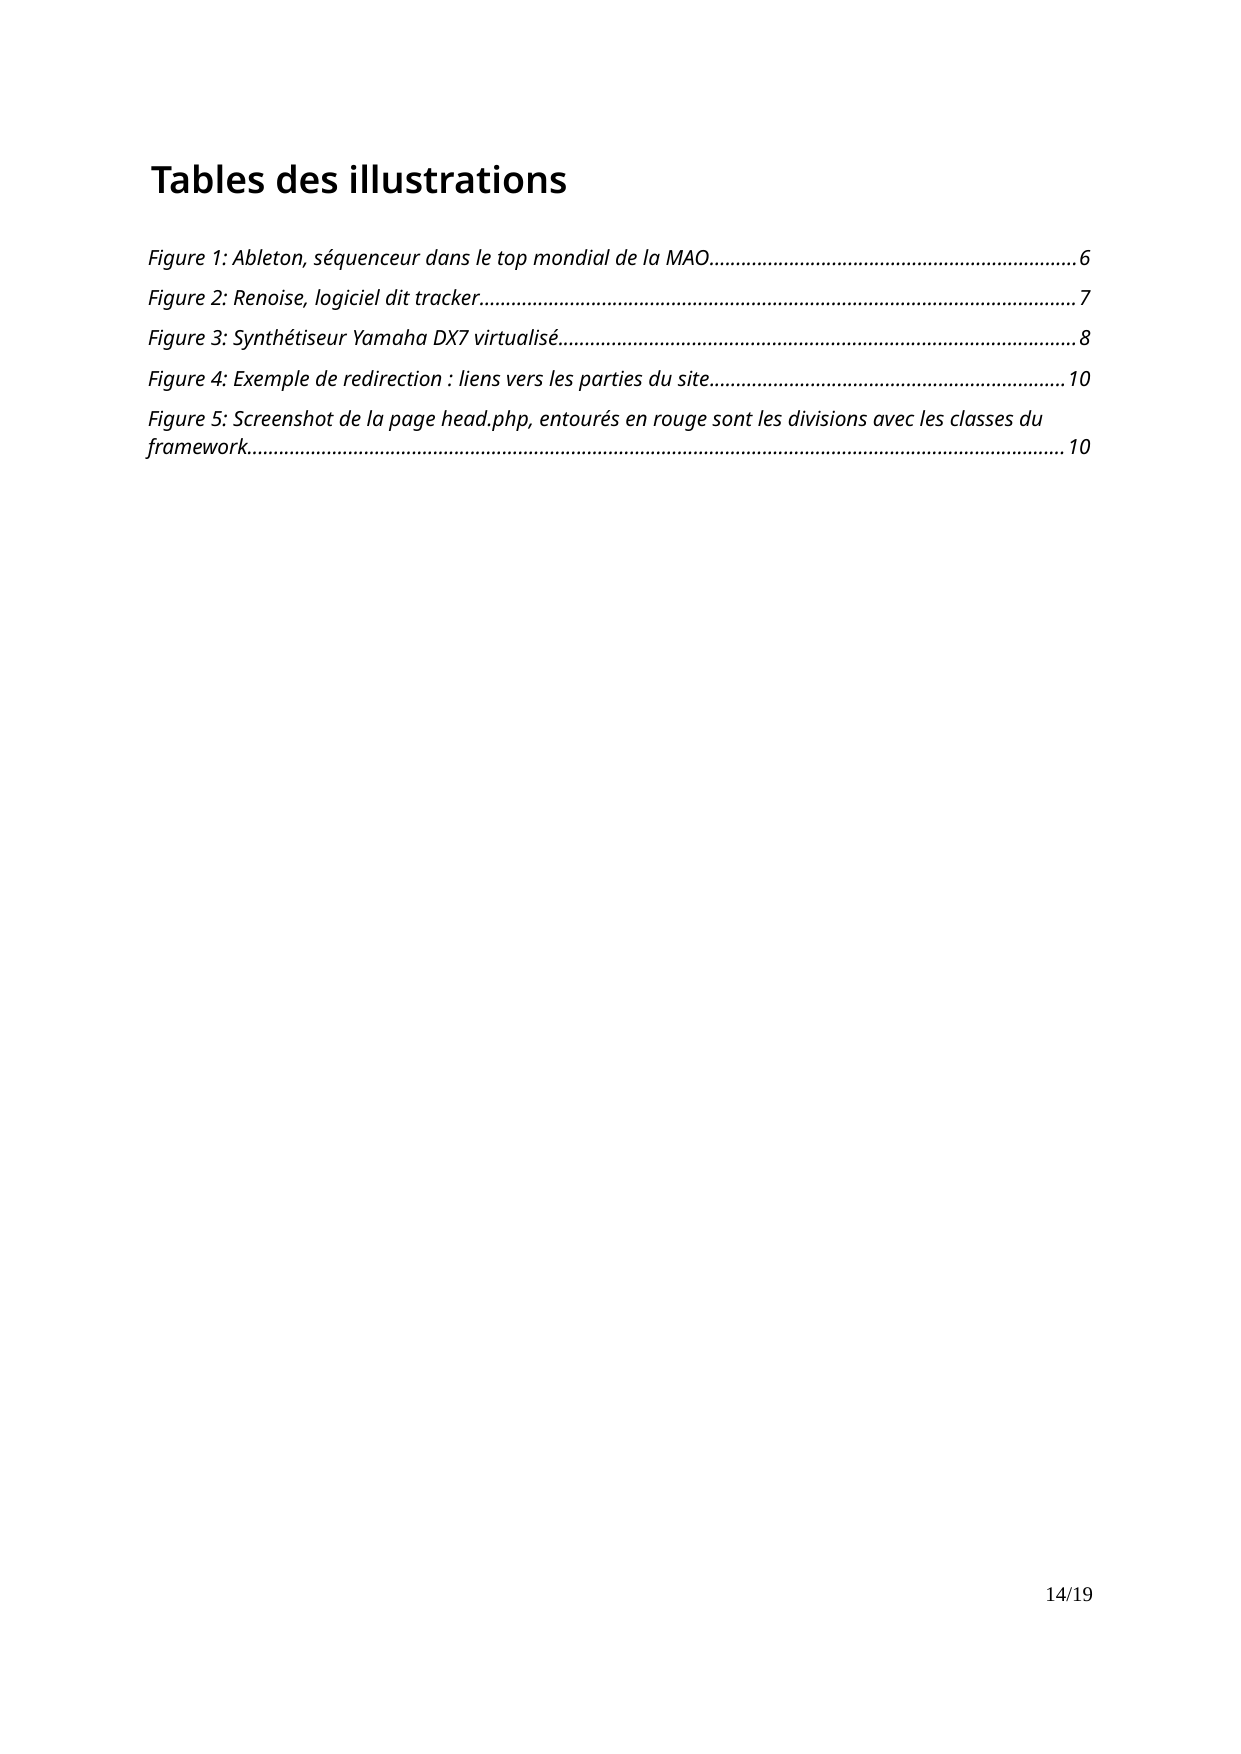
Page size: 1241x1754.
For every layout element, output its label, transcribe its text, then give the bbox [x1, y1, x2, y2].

subtitle Tables des illustrations [148, 151, 1093, 207]
text Figure 2: Renoise, logiciel dit tracker 7 [148, 283, 1093, 312]
text Figure 4: Exemple de redirection : liens vers les parties du site 10 [148, 364, 1093, 392]
text Figure 3: Synthétiseur Yamaha DX7 virtualisé 8 [148, 323, 1093, 352]
text Figure 5: Screenshot de la page head.php, entourés en rouge sont les divisions avec les classes du framework 10 [148, 404, 1093, 461]
text Figure 1: Ableton, séquenceur dans le top mondial de la MAO 6 [148, 243, 1093, 271]
